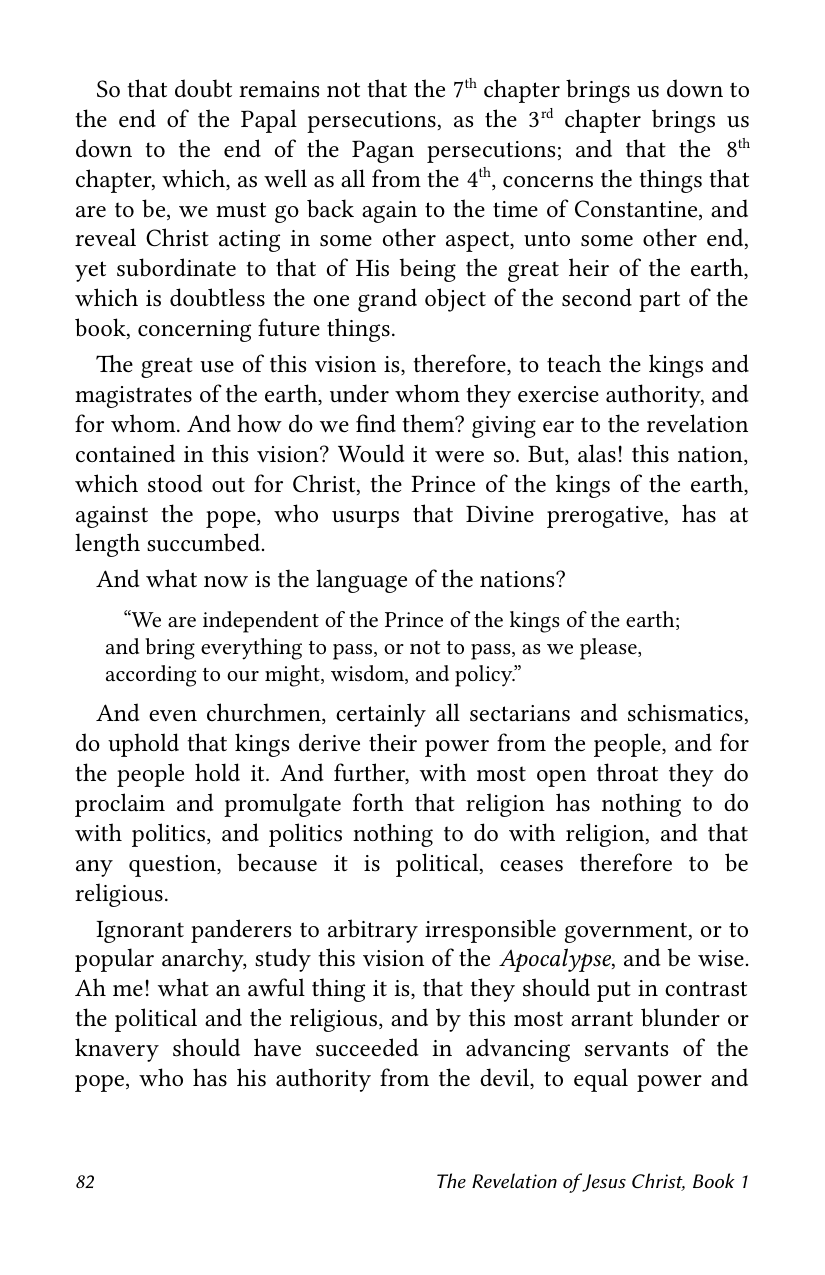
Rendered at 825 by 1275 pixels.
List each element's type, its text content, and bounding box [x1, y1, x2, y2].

text The great use of this vision is, therefore, to teach the kings and magistrates of the earth, under whom they exercise authority, and for whom. And how do we find them? giving ear to the revelation contained in this vision? Would it were so. But, alas! this nation, which stood out for Christ, the Prince of the kings of the earth, against the pope, who usurps that Divine prerogative, has at length succumbed. [75, 350, 750, 558]
text Ignorant panderers to arbitrary irresponsible government, or to popular anarchy, study this vision of the Apocalypse, and be wise. Ah me! what an awful thing it is, that they should put in contrast the political and the religious, and by this most arrant blunder or knavery should have succeeded in advancing servants of the pope, who has his authority from the devil, to equal power and [75, 914, 750, 1093]
text So that doubt remains not that the 7th chapter brings us down to the end of the Papal persecutions, as the 3rd chapter brings us down to the end of the Pagan persecutions; and that the 8th chapter, which, as well as all from the 4th, concerns the things that are to be, we must go back again to the time of Constantine, and reveal Christ acting in some other aspect, unto some other end, yet subordinate to that of His being the great heir of the earth, which is doubtless the one grand object of the second part of the book, concerning future things. [75, 75, 750, 343]
text “We are independent of the Prince of the kings of the earth; and bring everything to pass, or not to pass, as we please, according to our might, wisdom, and policy.” [105, 607, 720, 687]
text And even churchmen, certainly all sectarians and schismatics, do uphold that kings derive their power from the people, and for the people hold it. And further, with most open throat they do proclaim and promulgate forth that religion has nothing to do with politics, and politics nothing to do with religion, and that any question, because it is political, ceases therefore to be religious. [75, 699, 750, 907]
text And what now is the language of the nations? [75, 565, 750, 594]
